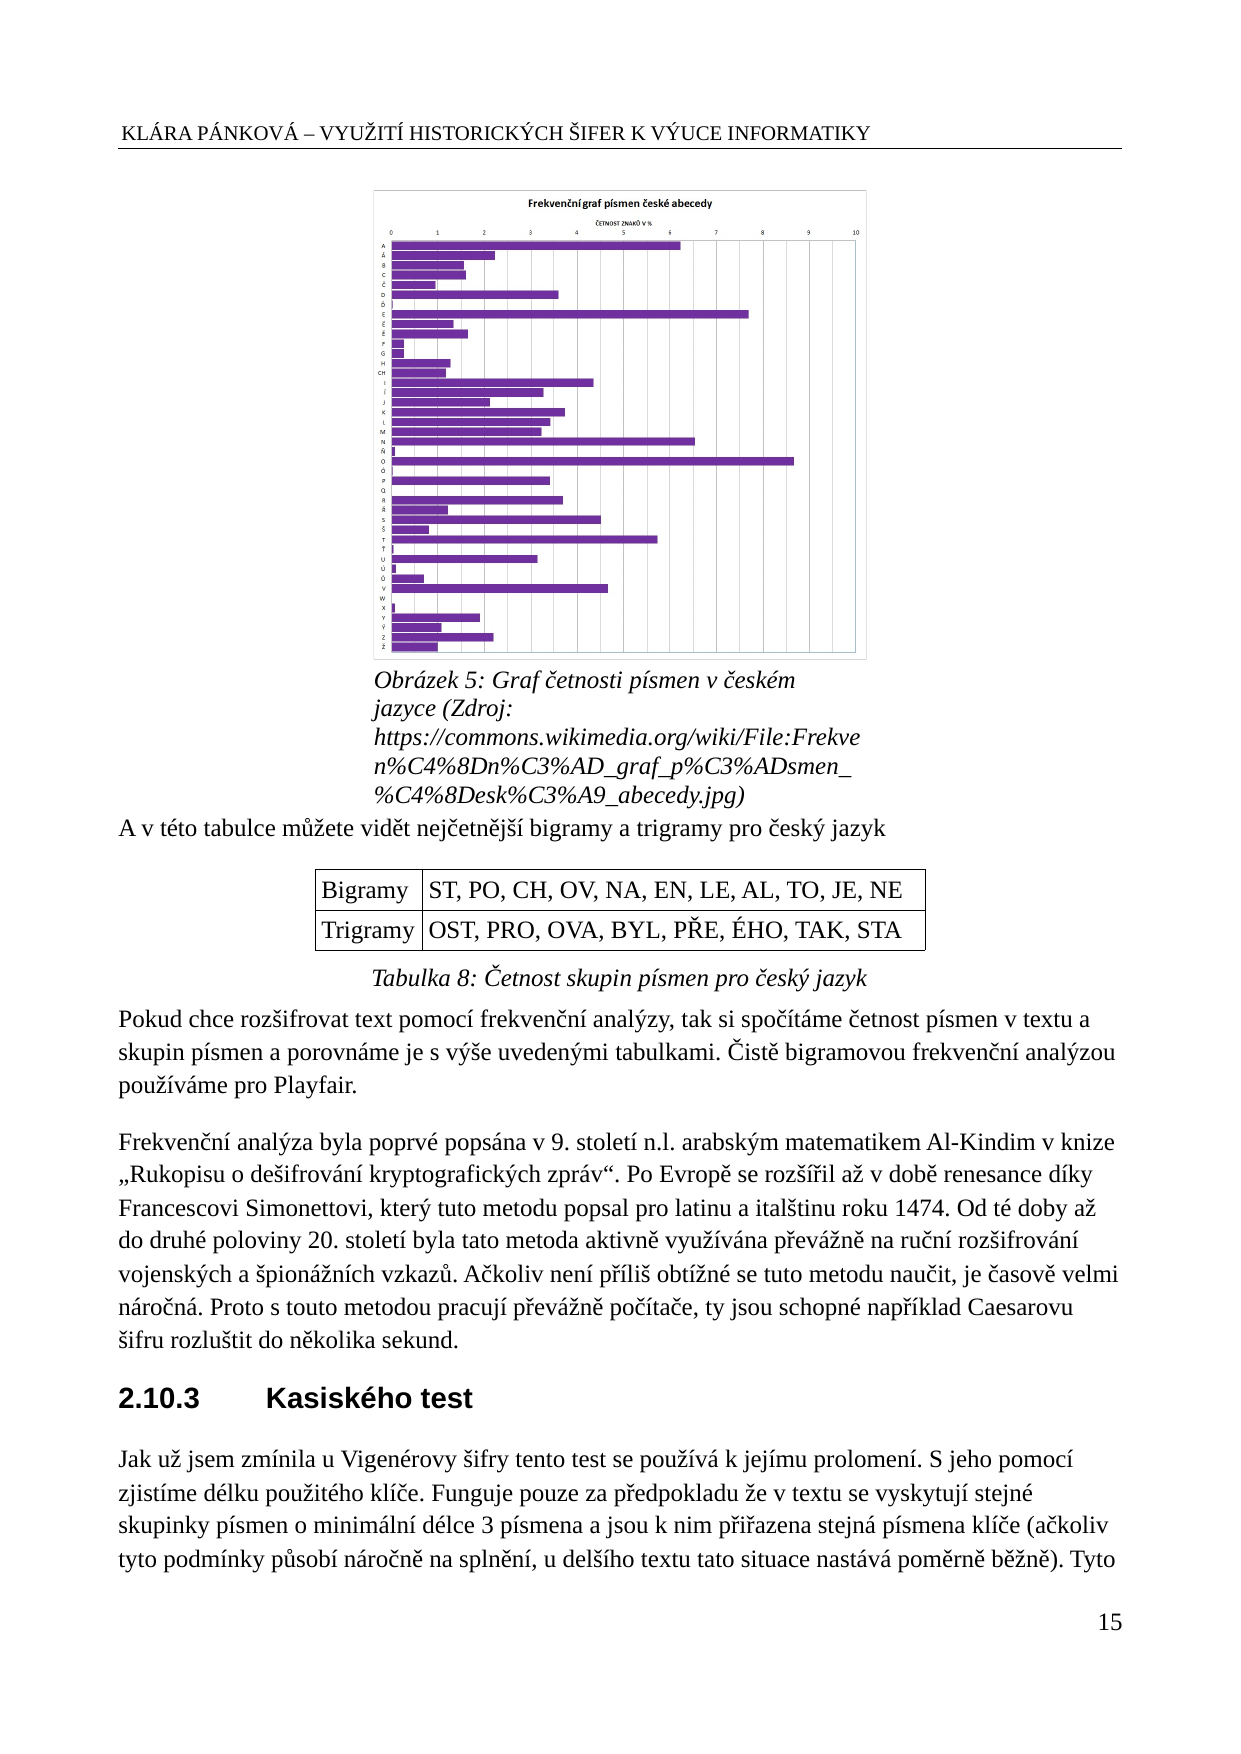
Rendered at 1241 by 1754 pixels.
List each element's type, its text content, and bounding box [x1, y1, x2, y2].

text Jak už jsem zmínila u Vigenérovy šifry tento test se používá k jejímu prolomení. S jeho pomocí zjistíme délku použitého klíče. Funguje pouze za předpokladu že v textu se vyskytují stejné skupinky písmen o minimální délce 3 písmena a jsou k nim přiřazena stejná písmena klíče (ačkoliv tyto podmínky působí náročně na splnění, u delšího textu tato situace nastává poměrně běžně). Tyto [118, 1444, 1122, 1572]
picture [373, 190, 867, 660]
table_cell OST, PRO, OVA, BYL, PŘE, ÉHO, TAK, STA [423, 911, 925, 950]
text Pokud chce rozšifrovat text pomocí frekvenční analýzy, tak si spočítáme četnost písmen v textu a skupin písmen a porovnáme je s výše uvedenými tabulkami. Čistě bigramovou frekvenční analýzou používáme pro Playfair. [118, 1004, 1122, 1099]
table_header ST, PO, CH, OV, NA, EN, LE, AL, TO, JE, NE [423, 870, 925, 910]
text A v této tabulce můžete vidět nejčetnější bigramy a trigramy pro český jazyk [118, 178, 1122, 841]
text Frekvenční analýza byla poprvé popsána v 9. století n.l. arabským matematikem Al-Kindim v knize „Rukopisu o dešifrování kryptografických zpráv“. Po Evropě se rozšířil až v době renesance díky Francescovi Simonettovi, který tuto metodu popsal pro latinu a italštinu roku 1474. Od té doby až do druhé poloviny 20. století byla tato metoda aktivně využívána převážně na ruční rozšifrování vojenských a špionážních vzkazů. Ačkoliv není příliš obtížné se tuto metodu naučit, je časově velmi náročná. Proto s touto metodou pracují převážně počítače, ty jsou schopné například Caesarovu šifru rozluštit do několika sekund. [118, 1127, 1122, 1353]
text Tabulka 8: Četnost skupin písmen pro český jazyk [118, 963, 1122, 991]
subtitle Kasiského test [118, 1381, 1122, 1415]
text Obrázek 5: Graf četnosti písmen v českém jazyce (Zdroj: https://commons.wikimedia.org/wiki/File:Frekven%C4%8Dn%C3%AD_graf_p%C3%ADsmen_%C4%8Desk%C3%A9_abecedy.jpg) [373, 660, 867, 808]
table_cell Trigramy [316, 911, 422, 950]
table_header Bigramy [316, 870, 422, 910]
